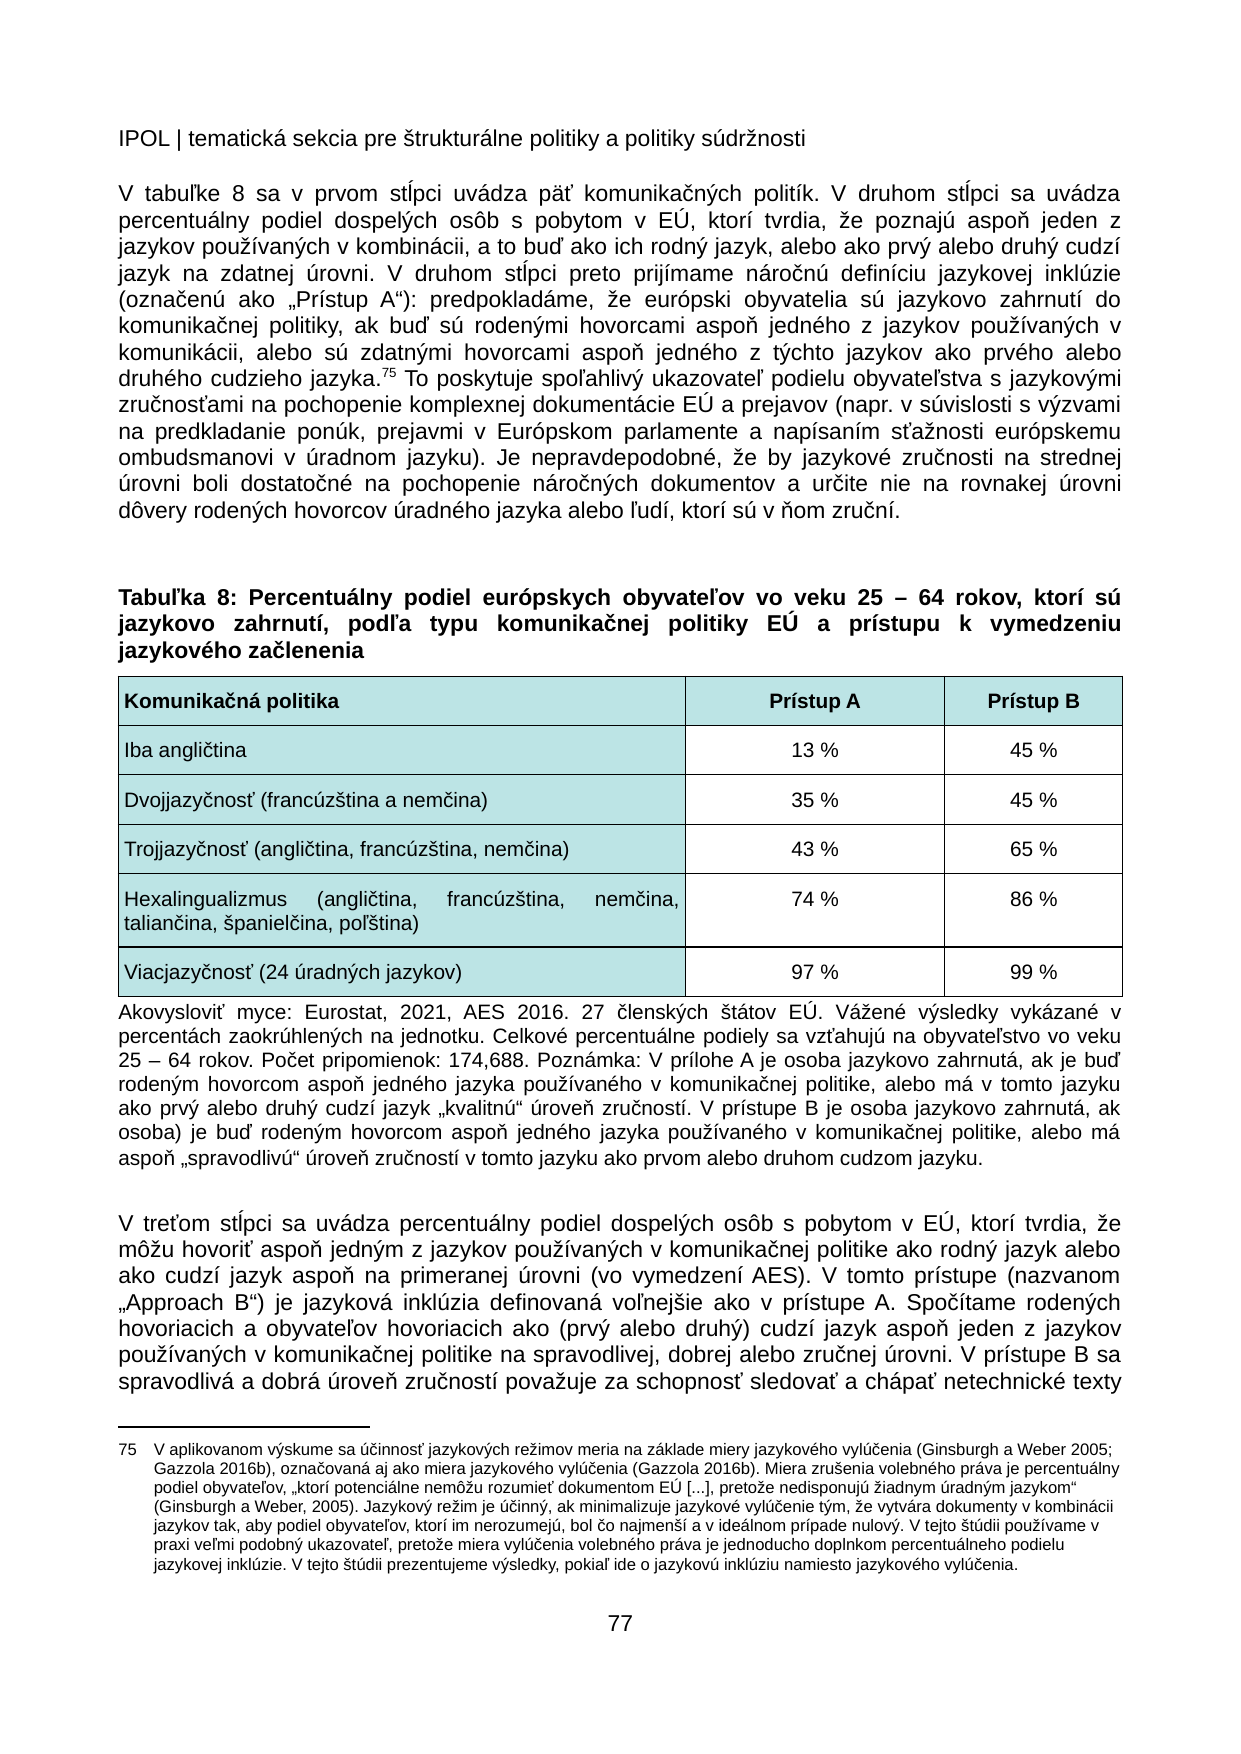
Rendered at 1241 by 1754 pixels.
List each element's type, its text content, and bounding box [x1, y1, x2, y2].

table_cell Hexalingualizmus (angličtina, francúzština, nemčina, taliančina, španielčina, poľština) [119, 874, 685, 946]
table_header Komunikačná politika [119, 677, 685, 725]
table_cell 65 % [945, 825, 1122, 873]
table_cell 13 % [686, 726, 944, 774]
table_cell Dvojjazyčnosť (francúzština a nemčina) [119, 775, 685, 824]
text V treťom stĺpci sa uvádza percentuálny podiel dospelých osôb s pobytom v EÚ, ktorí tvrdia, že môžu hovoriť aspoň jedným z jazykov používaných v komunikačnej politike ako rodný jazyk alebo ako cudzí jazyk aspoň na primeranej úrovni (vo vymedzení AES). V tomto prístupe (nazvanom „Approach B“) je jazyková inklúzia definovaná voľnejšie ako v prístupe A. Spočítame rodených hovoriacich a obyvateľov hovoriacich ako (prvý alebo druhý) cudzí jazyk aspoň jeden z jazykov používaných v komunikačnej politike na spravodlivej, dobrej alebo zručnej úrovni. V prístupe B sa spravodlivá a dobrá úroveň zručností považuje za schopnosť sledovať a chápať netechnické texty [118, 1209, 1122, 1394]
table_cell Trojjazyčnosť (angličtina, francúzština, nemčina) [119, 825, 685, 873]
text Tabuľka 8: Percentuálny podiel európskych obyvateľov vo veku 25 – 64 rokov, ktorí sú jazykovo zahrnutí, podľa typu komunikačnej politiky EÚ a prístupu k vymedzeniu jazykového začlenenia [118, 584, 1122, 663]
table_cell 86 % [945, 874, 1122, 946]
table_cell 74 % [686, 874, 944, 946]
table_cell 45 % [945, 775, 1122, 824]
table_cell 43 % [686, 825, 944, 873]
text Akovysloviť myce: Eurostat, 2021, AES 2016. 27 členských štátov EÚ. Vážené výsledky vykázané v percentách zaokrúhlených na jednotku. Celkové percentuálne podiely sa vzťahujú na obyvateľstvo vo veku 25 – 64 rokov. Počet pripomienok: 174,688. Poznámka: V prílohe A je osoba jazykovo zahrnutá, ak je buď rodeným hovorcom aspoň jedného jazyka používaného v komunikačnej politike, alebo má v tomto jazyku ako prvý alebo druhý cudzí jazyk „kvalitnú“ úroveň zručností. V prístupe B je osoba jazykovo zahrnutá, ak osoba) je buď rodeným hovorcom aspoň jedného jazyka používaného v komunikačnej politike, alebo má aspoň „spravodlivú“ úroveň zručností v tomto jazyku ako prvom alebo druhom cudzom jazyku. [118, 1000, 1122, 1170]
table_cell 35 % [686, 775, 944, 824]
text V tabuľke 8 sa v prvom stĺpci uvádza päť komunikačných politík. V druhom stĺpci sa uvádza percentuálny podiel dospelých osôb s pobytom v EÚ, ktorí tvrdia, že poznajú aspoň jeden z jazykov používaných v kombinácii, a to buď ako ich rodný jazyk, alebo ako prvý alebo druhý cudzí jazyk na zdatnej úrovni. V druhom stĺpci preto prijímame náročnú definíciu jazykovej inklúzie (označenú ako „Prístup A“): predpokladáme, že európski obyvatelia sú jazykovo zahrnutí do komunikačnej politiky, ak buď sú rodenými hovorcami aspoň jedného z jazykov používaných v komunikácii, alebo sú zdatnými hovorcami aspoň jedného z týchto jazykov ako prvého alebo druhého cudzieho jazyka. To poskytuje spoľahlivý ukazovateľ podielu obyvateľstva s jazykovými zručnosťami na pochopenie komplexnej dokumentácie EÚ a prejavov (napr. v súvislosti s výzvami na predkladanie ponúk, prejavmi v Európskom parlamente a napísaním sťažnosti európskemu ombudsmanovi v úradnom jazyku). Je nepravdepodobné, že by jazykové zručnosti na strednej úrovni boli dostatočné na pochopenie náročných dokumentov a určite nie na rovnakej úrovni dôvery rodených hovorcov úradného jazyka alebo ľudí, ktorí sú v ňom zruční. [118, 180, 1122, 523]
table_cell 45 % [945, 726, 1122, 774]
table_cell 97 % [686, 948, 944, 996]
table_header Prístup B [945, 677, 1122, 725]
table_cell 99 % [945, 948, 1122, 996]
table_header Prístup A [686, 677, 944, 725]
text V aplikovanom výskume sa účinnosť jazykových režimov meria na základe miery jazykového vylúčenia (Ginsburgh a Weber 2005; Gazzola 2016b), označovaná aj ako miera jazykového vylúčenia (Gazzola 2016b). Miera zrušenia volebného práva je percentuálny podiel obyvateľov, „ktorí potenciálne nemôžu rozumieť dokumentom EÚ [...], pretože nedisponujú žiadnym úradným jazykom“ (Ginsburgh a Weber, 2005). Jazykový režim je účinný, ak minimalizuje jazykové vylúčenie tým, že vytvára dokumenty v kombinácii jazykov tak, aby podiel obyvateľov, ktorí im nerozumejú, bol čo najmenší a v ideálnom prípade nulový. V tejto štúdii používame v praxi veľmi podobný ukazovateľ, pretože miera vylúčenia volebného práva je jednoducho doplnkom percentuálneho podielu jazykovej inklúzie. V tejto štúdii prezentujeme výsledky, pokiaľ ide o jazykovú inklúziu namiesto jazykového vylúčenia. [118, 1439, 1122, 1573]
table_cell Iba angličtina [119, 726, 685, 774]
table_cell Viacjazyčnosť (24 úradných jazykov) [119, 948, 685, 996]
